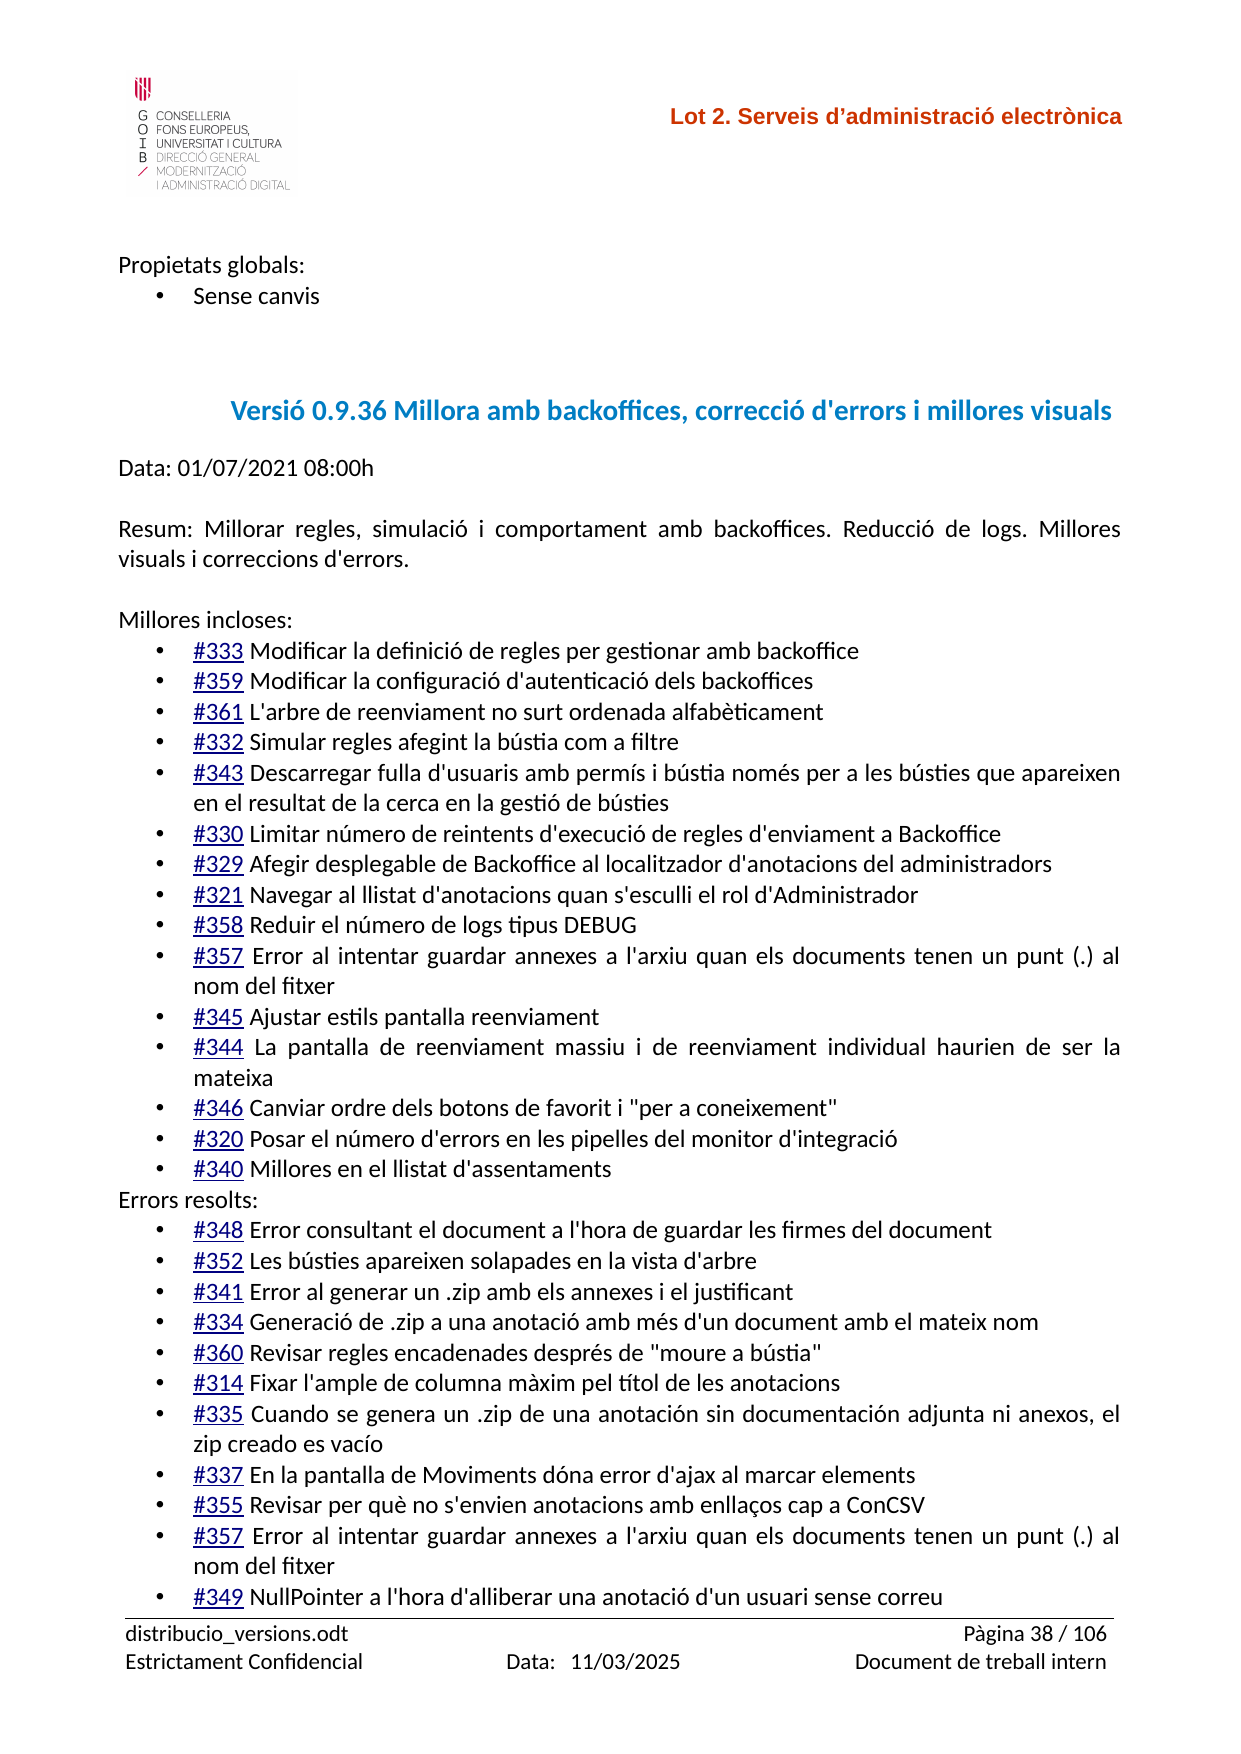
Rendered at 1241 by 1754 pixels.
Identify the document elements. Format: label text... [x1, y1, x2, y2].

list #343 Descarregar fulla d'usuaris amb permís i bústia només per a les bústies que apareixen en el resultat de la cerca en la gestió de bústies [156, 757, 1122, 818]
subtitle Versió 0.9.36 Millora amb backoffices, correcció d'errors i millores visuals [153, 392, 1122, 428]
list #314 Fixar l'ample de columna màxim pel títol de les anotacions [156, 1367, 1122, 1398]
list #359 Modificar la configuració d'autenticació dels backoffices [156, 665, 1122, 696]
list #344 La pantalla de reenviament massiu i de reenviament individual haurien de ser la mateixa [156, 1032, 1122, 1093]
picture [126, 70, 299, 197]
list #345 Ajustar estils pantalla reenviament [156, 1001, 1122, 1032]
list #332 Simular regles afegint la bústia com a filtre [156, 726, 1122, 757]
list #348 Error consultant el document a l'hora de guardar les firmes del document [156, 1215, 1122, 1245]
list #360 Revisar regles encadenades després de "moure a bústia" [156, 1337, 1122, 1367]
list #352 Les bústies apareixen solapades en la vista d'arbre [156, 1245, 1122, 1276]
list #333 Modificar la definició de regles per gestionar amb backoffice [156, 635, 1122, 665]
text Errors resolts: [118, 1184, 1122, 1215]
list #357 Error al intentar guardar annexes a l'arxiu quan els documents tenen un punt (.) al nom del fitxer [156, 1520, 1122, 1581]
text Millores incloses: [118, 604, 1122, 635]
list #321 Navegar al llistat d'anotacions quan s'esculli el rol d'Administrador [156, 879, 1122, 909]
list #357 Error al intentar guardar annexes a l'arxiu quan els documents tenen un punt (.) al nom del fitxer [156, 940, 1122, 1001]
text Data: 01/07/2021 08:00h [118, 452, 1122, 482]
list #349 NullPointer a l'hora d'alliberar una anotació d'un usuari sense correu [156, 1581, 1122, 1611]
list #346 Canviar ordre dels botons de favorit i "per a coneixement" [156, 1093, 1122, 1123]
list #337 En la pantalla de Moviments dóna error d'ajax al marcar elements [156, 1459, 1122, 1489]
list Sense canvis [156, 280, 1122, 311]
list #355 Revisar per què no s'envien anotacions amb enllaços cap a ConCSV [156, 1489, 1122, 1520]
list #330 Limitar número de reintents d'execució de regles d'enviament a Backoffice [156, 818, 1122, 848]
text Resum: Millorar regles, simulació i comportament amb backoffices. Reducció de logs. Millores visuals i correccions d'errors. [118, 513, 1122, 574]
list #361 L'arbre de reenviament no surt ordenada alfabèticament [156, 696, 1122, 726]
list #334 Generació de .zip a una anotació amb més d'un document amb el mateix nom [156, 1306, 1122, 1337]
list #341 Error al generar un .zip amb els annexes i el justificant [156, 1276, 1122, 1306]
list #320 Posar el número d'errors en les pipelles del monitor d'integració [156, 1123, 1122, 1154]
list #335 Cuando se genera un .zip de una anotación sin documentación adjunta ni anexos, el zip creado es vacío [156, 1398, 1122, 1459]
list #329 Afegir desplegable de Backoffice al localitzador d'anotacions del administradors [156, 848, 1122, 879]
list #358 Reduir el número de logs tipus DEBUG [156, 909, 1122, 940]
text Propietats globals: [118, 250, 1122, 280]
list #340 Millores en el llistat d'assentaments [156, 1154, 1122, 1184]
